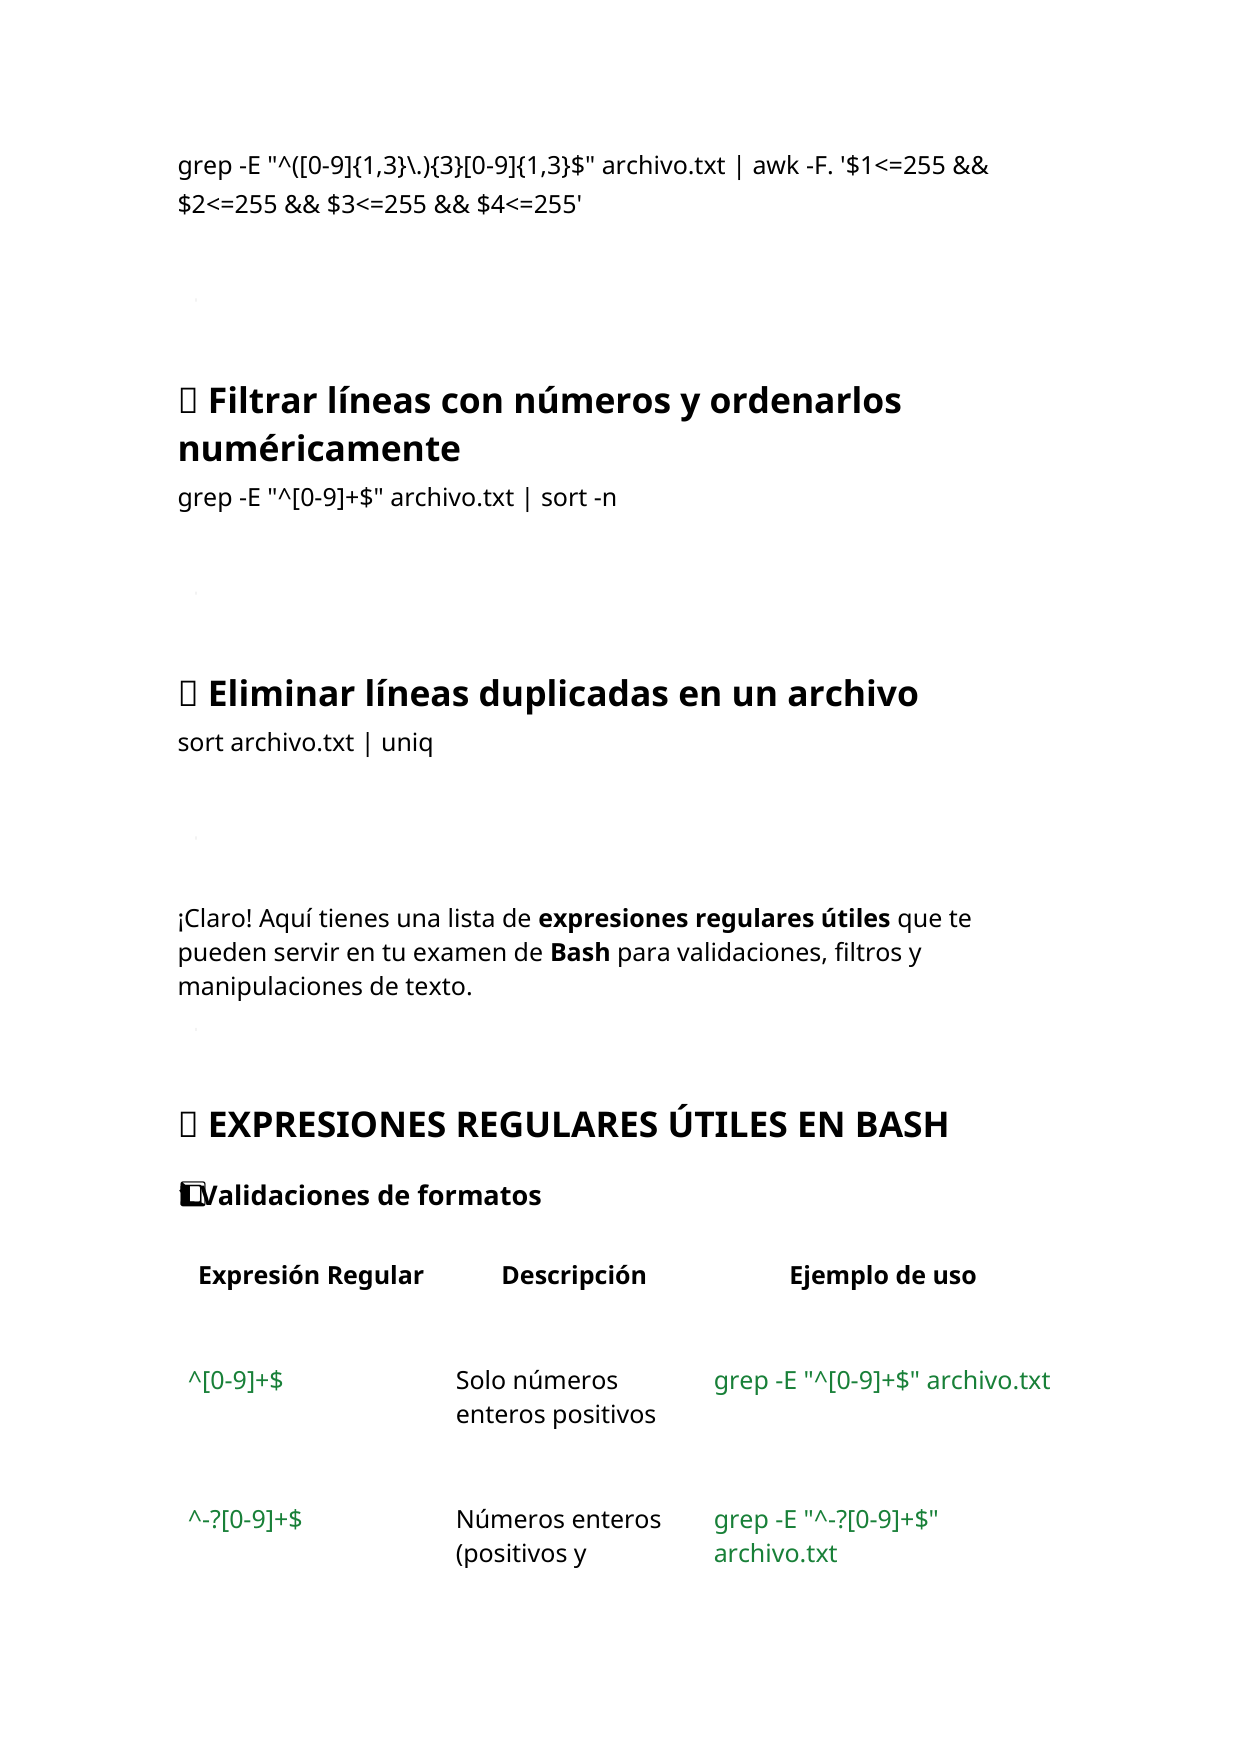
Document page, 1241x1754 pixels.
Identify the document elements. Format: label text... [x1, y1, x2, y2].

subtitle 🔹 Filtrar líneas con números y ordenarlos numéricamente [177, 375, 1063, 472]
table_cell ^-?[0-9]+$ [177, 1466, 445, 1605]
subtitle 1️⃣ Validaciones de formatos [177, 1177, 1063, 1214]
table_header Descripción [445, 1222, 703, 1327]
table_cell ^[0-9]+$ [177, 1327, 445, 1466]
text grep -E "^([0-9]{1,3}\.){3}[0-9]{1,3}$" archivo.txt | awk -F. '$1<=255 && $2<=255 && $3<=255 && $4<=255' [177, 148, 1063, 221]
table_cell grep -E "^[0-9]+$" archivo.txt [703, 1327, 1063, 1466]
text ¡Claro! Aquí tienes una lista de expresiones regulares útiles que te pueden servir en tu examen de Bash para validaciones, filtros y manipulaciones de texto. [177, 901, 1063, 1003]
table_header Expresión Regular [177, 1222, 445, 1327]
text sort archivo.txt | uniq [177, 725, 1063, 759]
table_cell Solo números enteros positivos [445, 1327, 703, 1466]
text grep -E "^[0-9]+$" archivo.txt | sort -n [177, 480, 1063, 514]
table_cell grep -E "^-?[0-9]+$" archivo.txt [703, 1466, 1063, 1605]
table_header Ejemplo de uso [703, 1222, 1063, 1327]
table_cell Números enteros (positivos y [445, 1466, 703, 1605]
subtitle 🔹 Eliminar líneas duplicadas en un archivo [177, 668, 1063, 716]
subtitle 🔹 EXPRESIONES REGULARES ÚTILES EN BASH [177, 1099, 1063, 1148]
